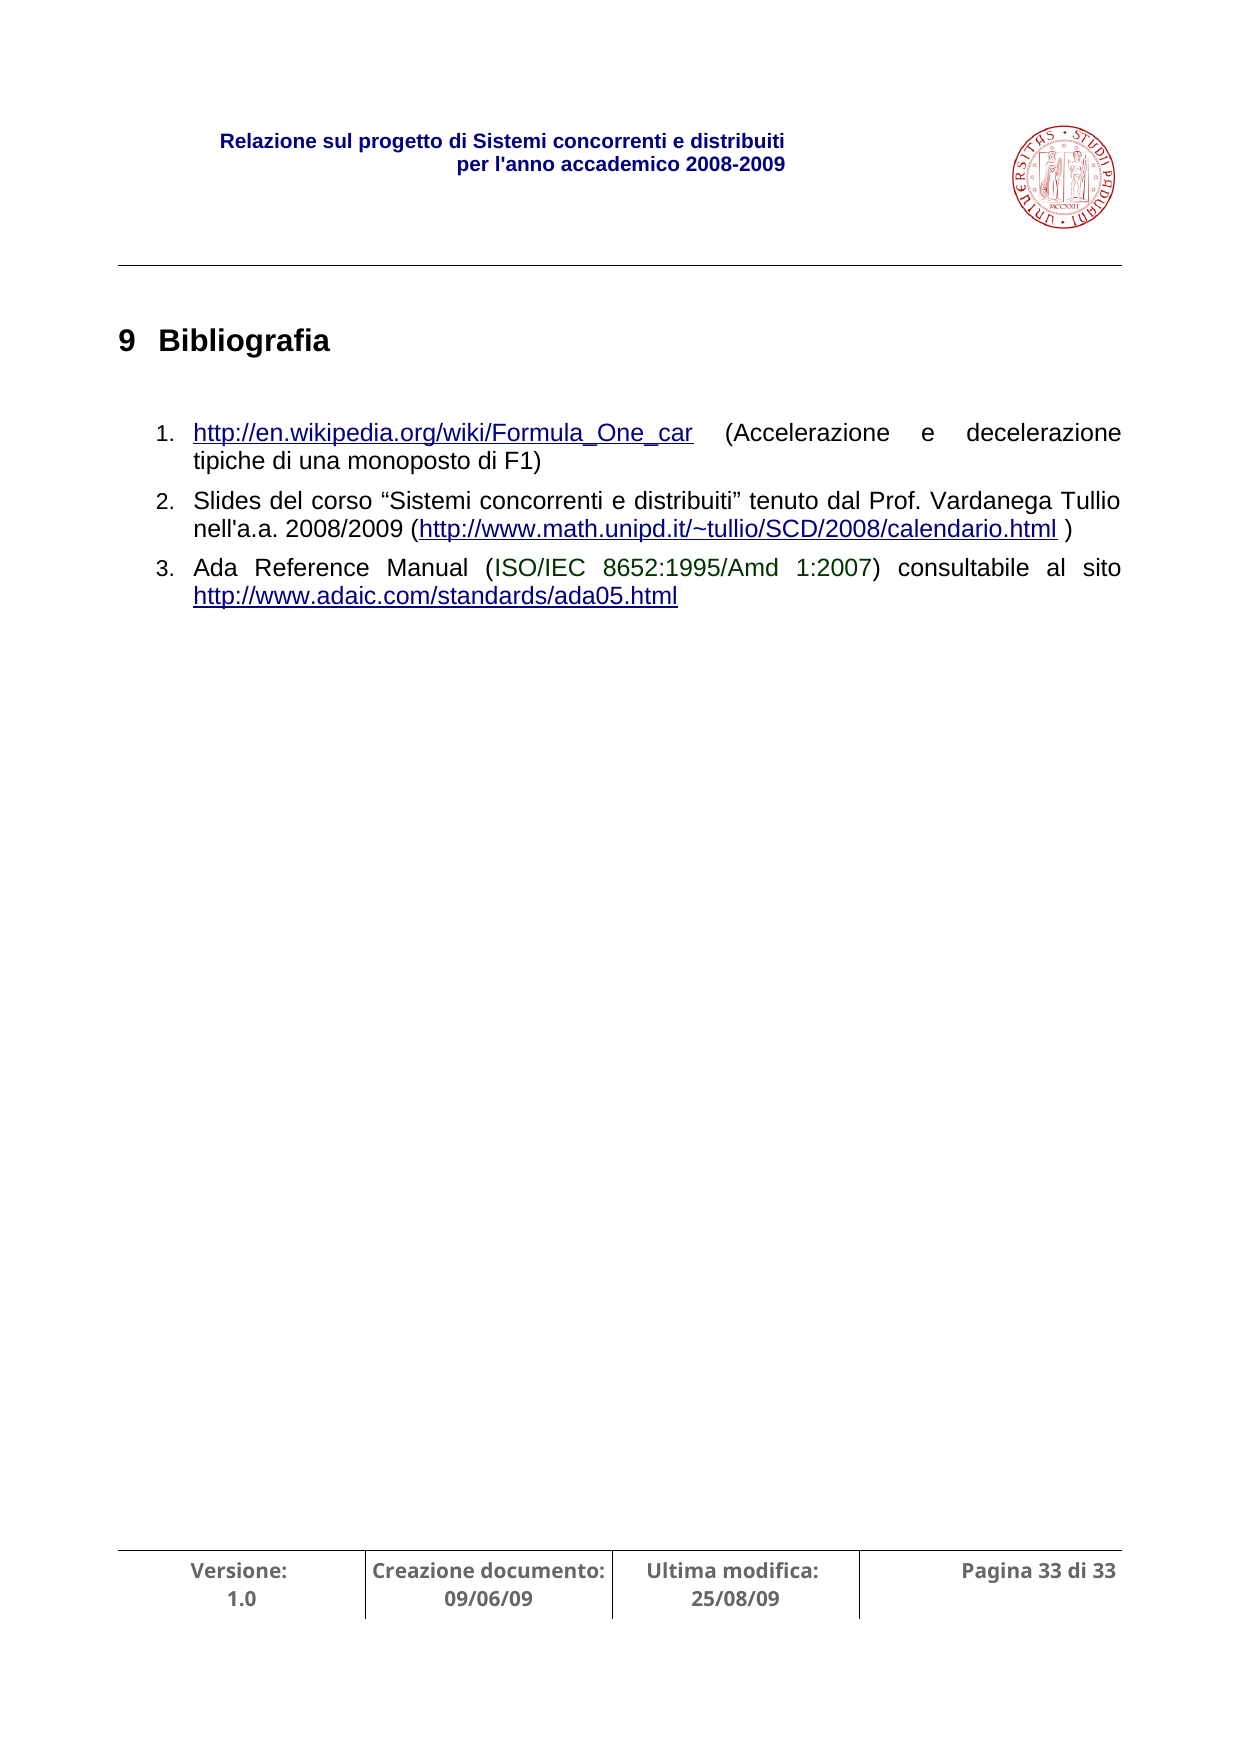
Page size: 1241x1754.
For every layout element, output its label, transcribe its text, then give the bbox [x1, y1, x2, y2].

picture [1010, 123, 1117, 231]
list http://en.wikipedia.org/wiki/Formula_One_car (Accelerazione e decelerazione tipiche di una monoposto di F1) [156, 419, 1122, 475]
list Slides del corso “Sistemi concorrenti e distribuiti” tenuto dal Prof. Vardanega Tullio nell'a.a. 2008/2009 (http://www.math.unipd.it/~tullio/SCD/2008/calendario.html ) [156, 487, 1122, 542]
subtitle Bibliografia [118, 323, 1122, 358]
list Ada Reference Manual (ISO/IEC 8652:1995/Amd 1:2007) consultabile al sito http://www.adaic.com/standards/ada05.html [156, 554, 1122, 610]
